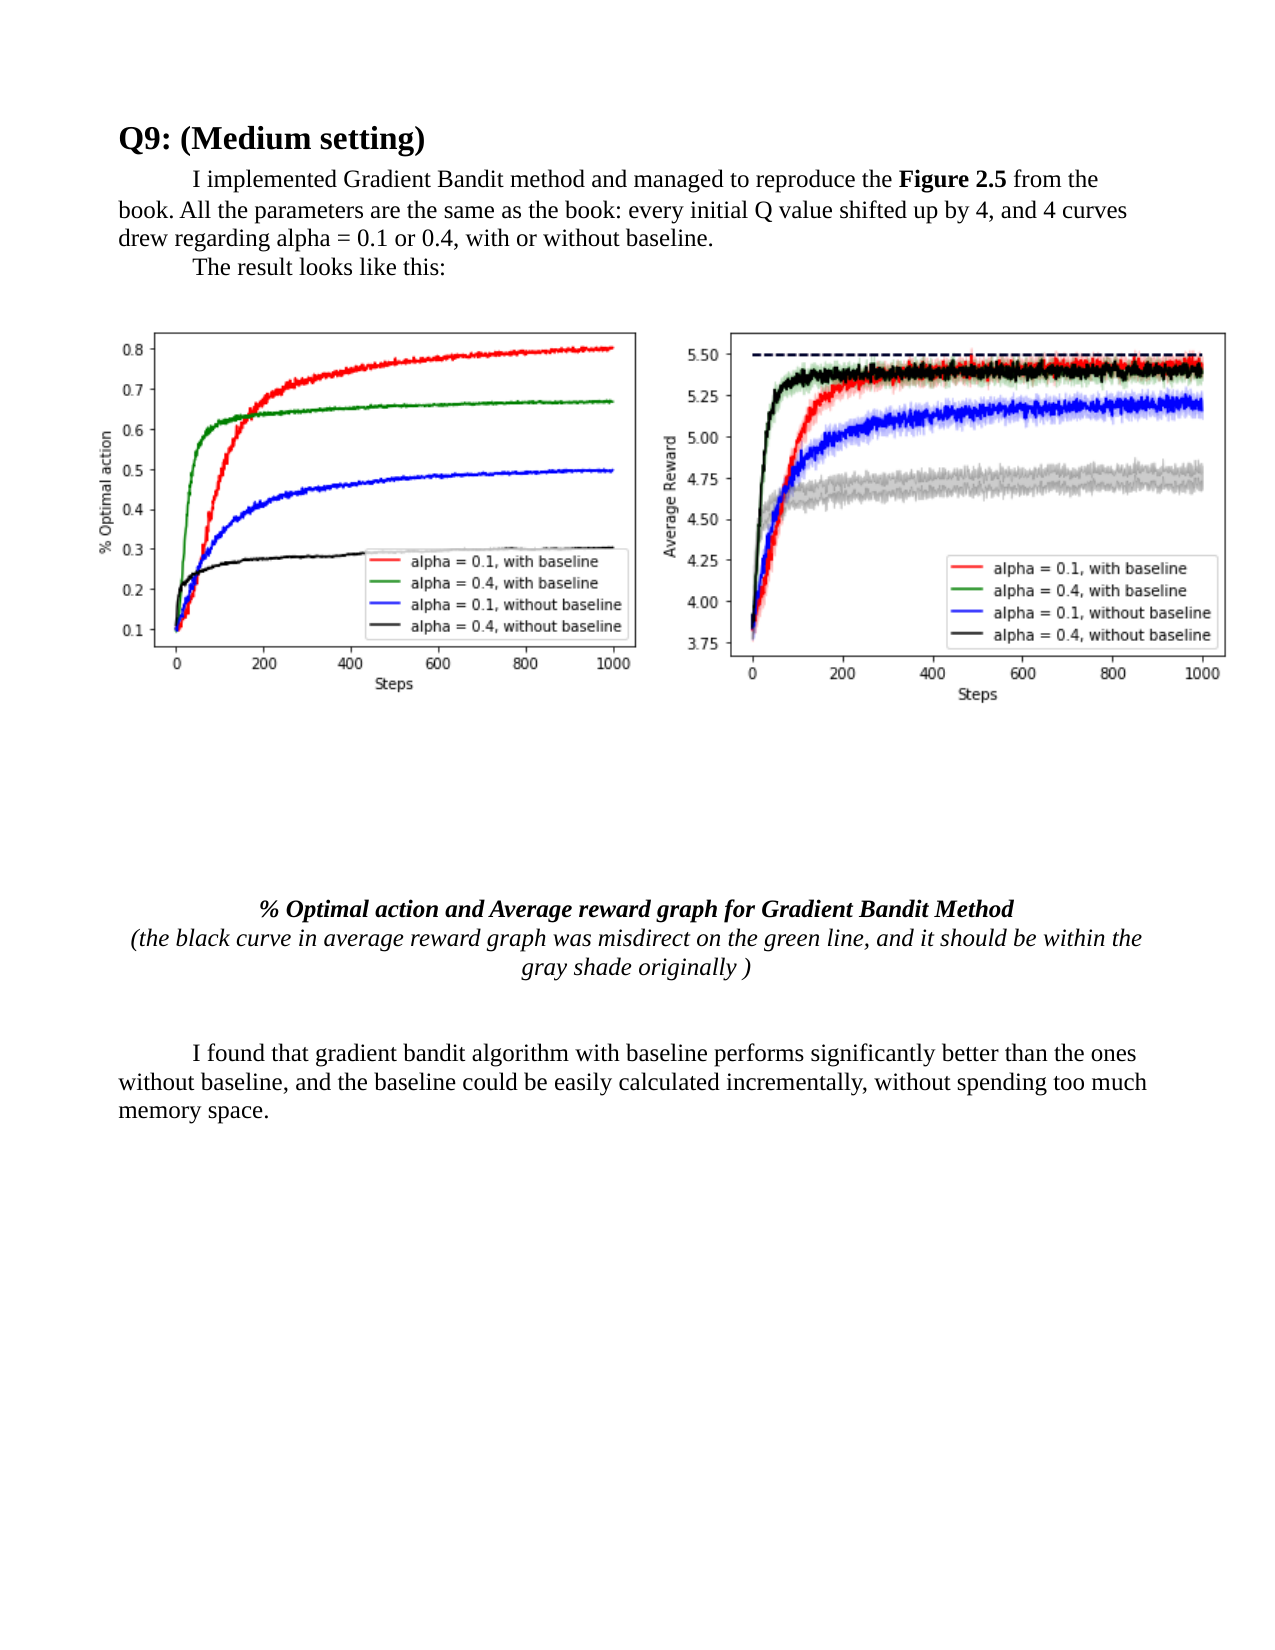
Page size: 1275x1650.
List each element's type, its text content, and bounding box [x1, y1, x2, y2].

picture [655, 324, 1235, 712]
text % Optimal action and Average reward graph for Gradient Bandit Method [118, 894, 1157, 923]
text I implemented Gradient Bandit method and managed to reproduce the Figure 2.5 from the book. All the parameters are the same as the book: every initial Q value shifted up by 4, and 4 curves drew regarding alpha = 0.1 or 0.4, with or without baseline. [118, 156, 1157, 252]
picture [91, 324, 645, 701]
text The result looks like this: [118, 252, 1157, 281]
text (the black curve in average reward graph was misdirect on the green line, and it should be within the gray shade originally ) [118, 923, 1157, 981]
text Q9: (Medium setting) [118, 118, 1157, 156]
text I found that gradient bandit algorithm with baseline performs significantly better than the ones without baseline, and the baseline could be easily calculated incrementally, without spending too much memory space. [118, 1038, 1157, 1124]
